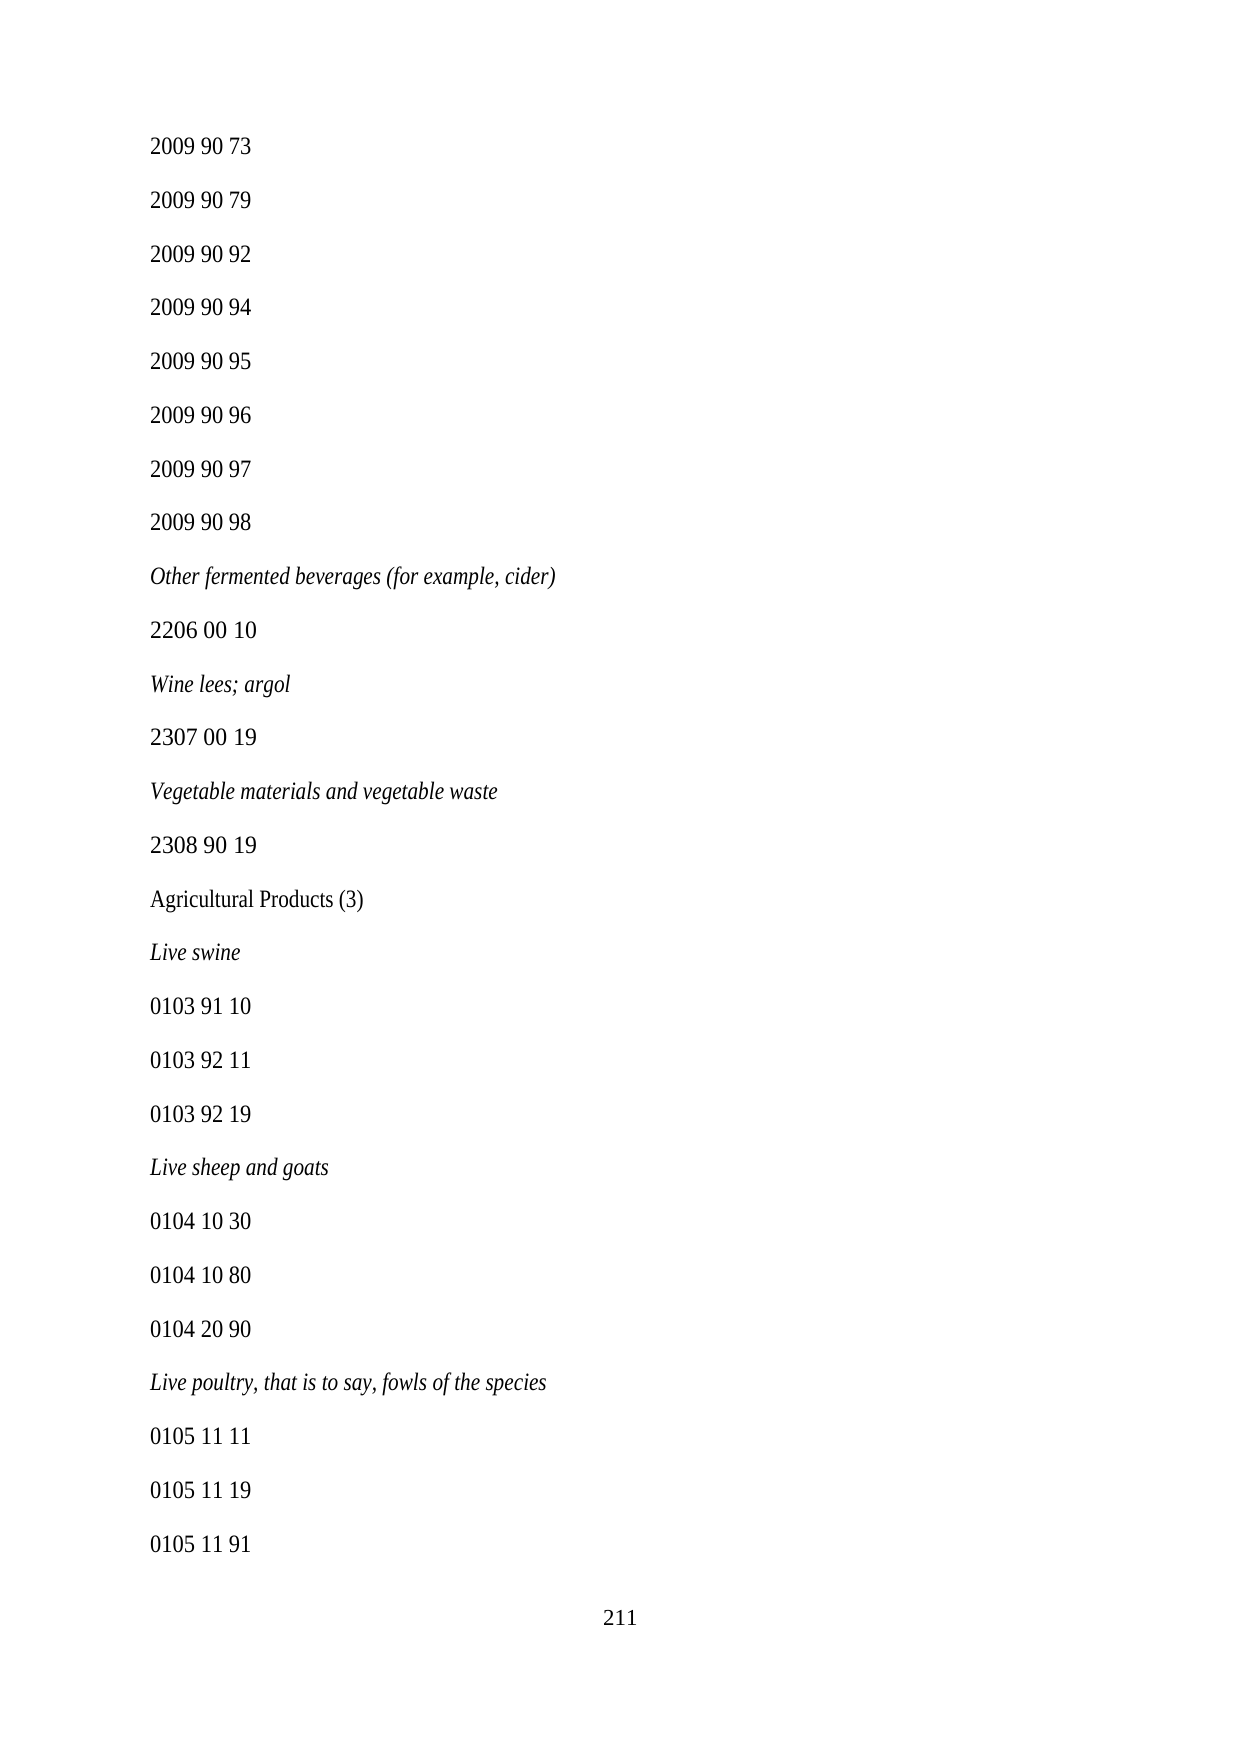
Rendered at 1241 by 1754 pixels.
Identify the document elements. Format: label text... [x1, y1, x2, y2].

text 0103 92 11 [150, 1045, 1090, 1074]
text Vegetable materials and vegetable waste [150, 776, 1090, 805]
text 2009 90 98 [150, 507, 1090, 536]
text 2009 90 73 [150, 131, 1090, 160]
text Wine lees; argol [150, 669, 1090, 697]
text 2308 90 19 [150, 830, 1090, 859]
text Live sheep and goats [150, 1152, 1090, 1181]
text 2206 00 10 [150, 615, 1090, 644]
text 2009 90 92 [150, 239, 1090, 267]
text 2009 90 94 [150, 292, 1090, 321]
text 0104 10 30 [150, 1206, 1090, 1235]
text Other fermented beverages (for example, cider) [150, 561, 1090, 590]
text Agricultural Products (3) [150, 884, 1090, 912]
text 0104 10 80 [150, 1260, 1090, 1289]
text 2009 90 95 [150, 346, 1090, 375]
text 2009 90 96 [150, 400, 1090, 429]
text 0105 11 19 [150, 1475, 1090, 1504]
text 2307 00 19 [150, 722, 1090, 751]
text Live poultry, that is to say, fowls of the species [150, 1367, 1090, 1396]
text 0103 91 10 [150, 991, 1090, 1020]
text 0105 11 91 [150, 1529, 1090, 1557]
text 2009 90 79 [150, 185, 1090, 214]
text 0105 11 11 [150, 1421, 1090, 1450]
text 0103 92 19 [150, 1099, 1090, 1127]
text 0104 20 90 [150, 1314, 1090, 1342]
text Live swine [150, 937, 1090, 966]
text 2009 90 97 [150, 454, 1090, 482]
